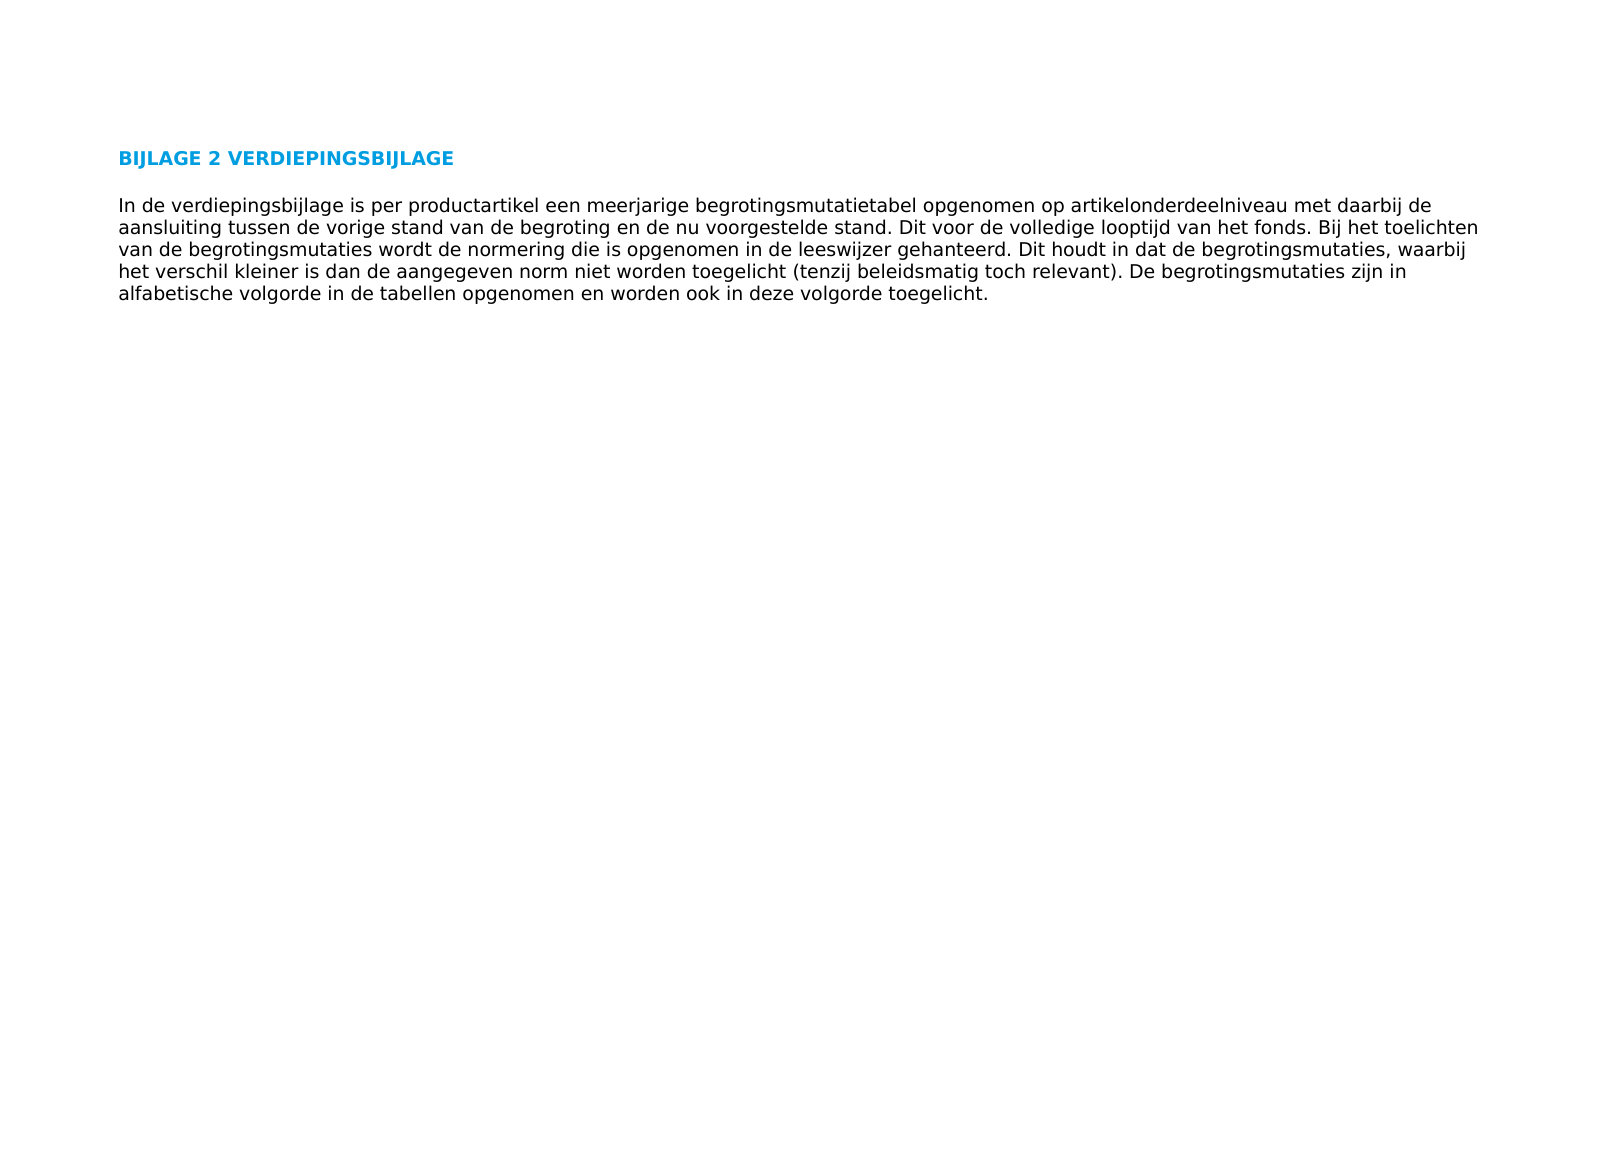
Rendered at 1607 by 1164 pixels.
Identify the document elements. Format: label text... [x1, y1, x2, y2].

subtitle BIJLAGE 2 VERDIEPINGSBIJLAGE [118, 148, 1488, 170]
text In de verdiepingsbijlage is per productartikel een meerjarige begrotingsmutatietabel opgenomen op artikelonderdeelniveau met daarbij de aansluiting tussen de vorige stand van de begroting en de nu voorgestelde stand. Dit voor de volledige looptijd van het fonds. Bij het toelichten van de begrotingsmutaties wordt de normering die is opgenomen in de leeswijzer gehanteerd. Dit houdt in dat de begrotingsmutaties, waarbij het verschil kleiner is dan de aangegeven norm niet worden toegelicht (tenzij beleidsmatig toch relevant). De begrotingsmutaties zijn in alfabetische volgorde in de tabellen opgenomen en worden ook in deze volgorde toegelicht. [118, 195, 1488, 305]
